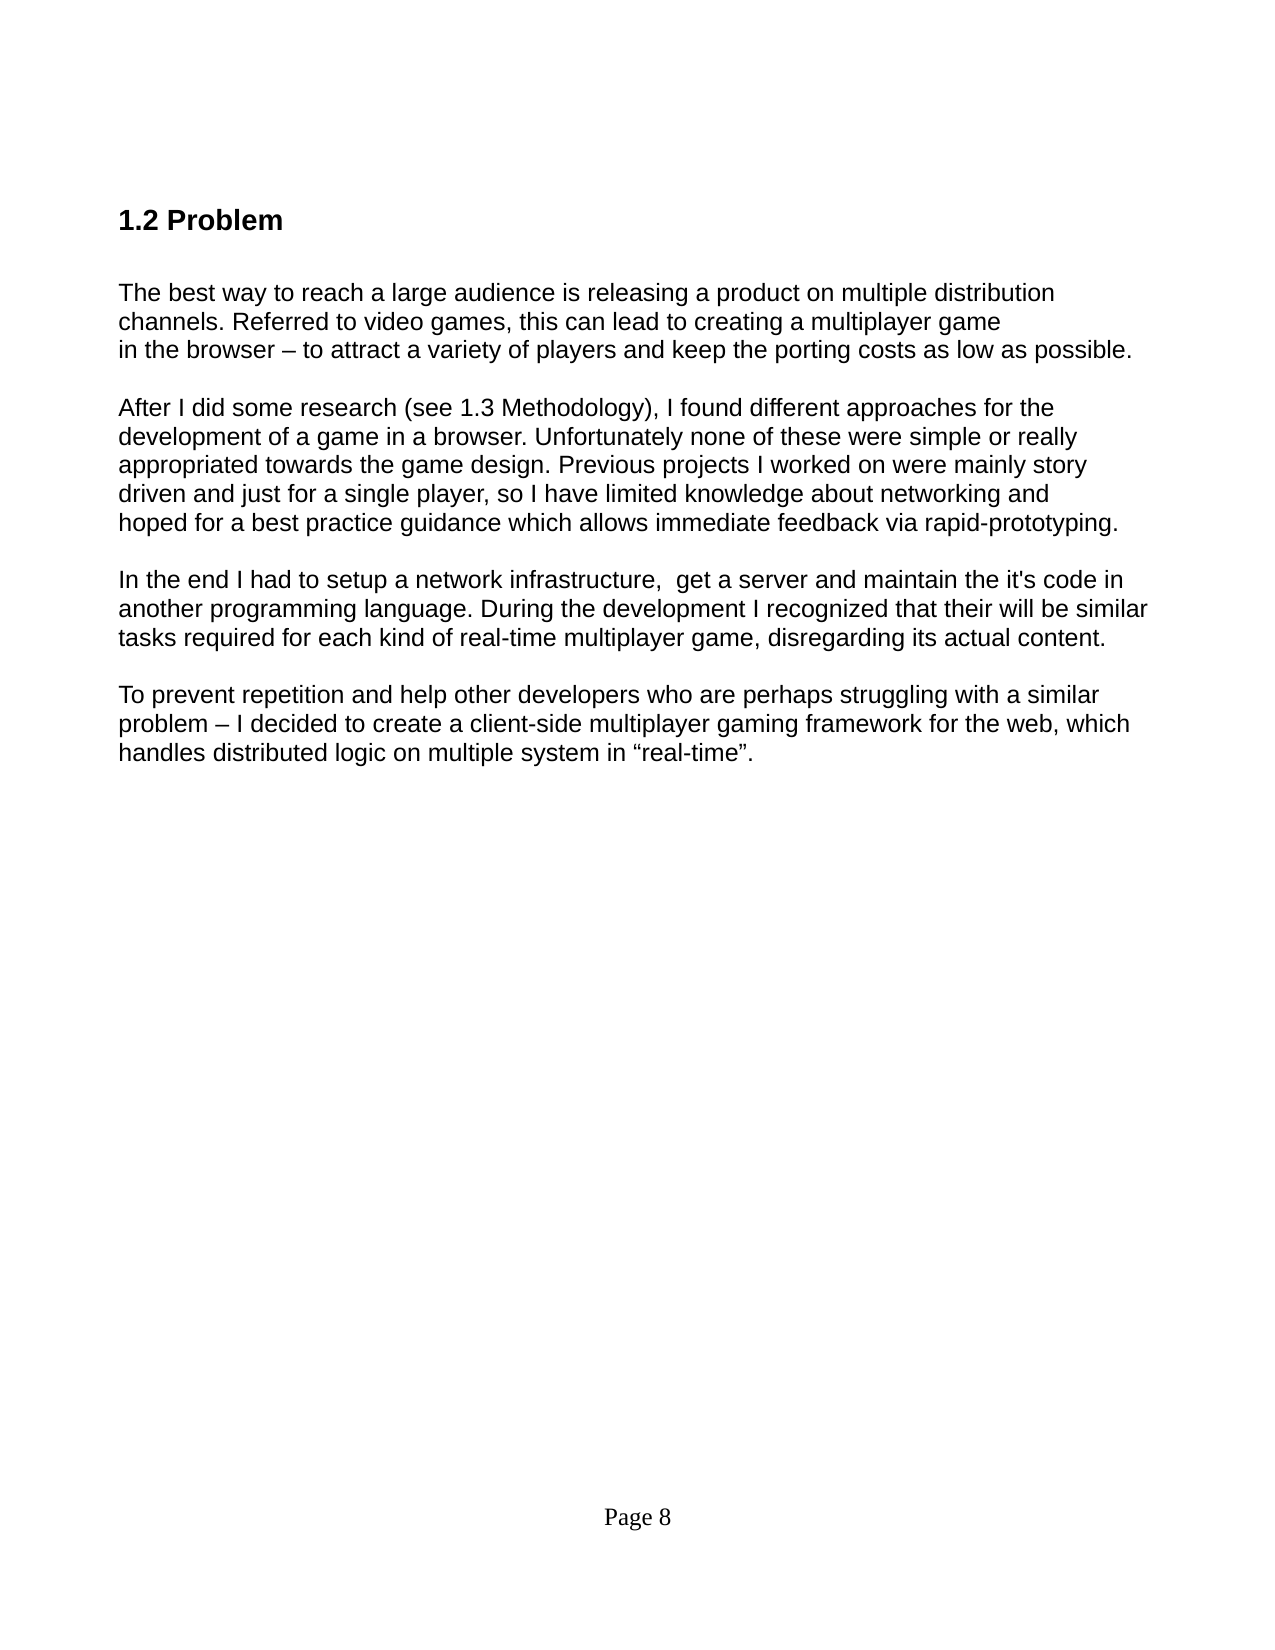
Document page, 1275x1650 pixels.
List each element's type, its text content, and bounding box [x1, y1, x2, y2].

text To prevent repetition and help other developers who are perhaps struggling with a similar problem – I decided to create a client-side multiplayer gaming framework for the web, which handles distributed logic on multiple system in “real-time”. [118, 680, 1157, 767]
text The best way to reach a large audience is releasing a product on multiple distribution channels. Referred to video games, this can lead to creating a multiplayer game [118, 278, 1157, 335]
text In the end I had to setup a network infrastructure, get a server and maintain the it's code in another programming language. During the development I recognized that their will be similar tasks required for each kind of real-time multiplayer game, disregarding its actual content. [118, 565, 1157, 652]
text After I did some research (see 1.3 Methodology), I found different approaches for the development of a game in a browser. Unfortunately none of these were simple or really appropriated towards the game design. Previous projects I worked on were mainly story driven and just for a single player, so I have limited knowledge about networking and [118, 393, 1157, 508]
text in the browser – to attract a variety of players and keep the porting costs as low as possible. [118, 335, 1157, 364]
subtitle 1.2 Problem [118, 203, 1157, 237]
text hoped for a best practice guidance which allows immediate feedback via rapid-prototyping. [118, 508, 1157, 537]
